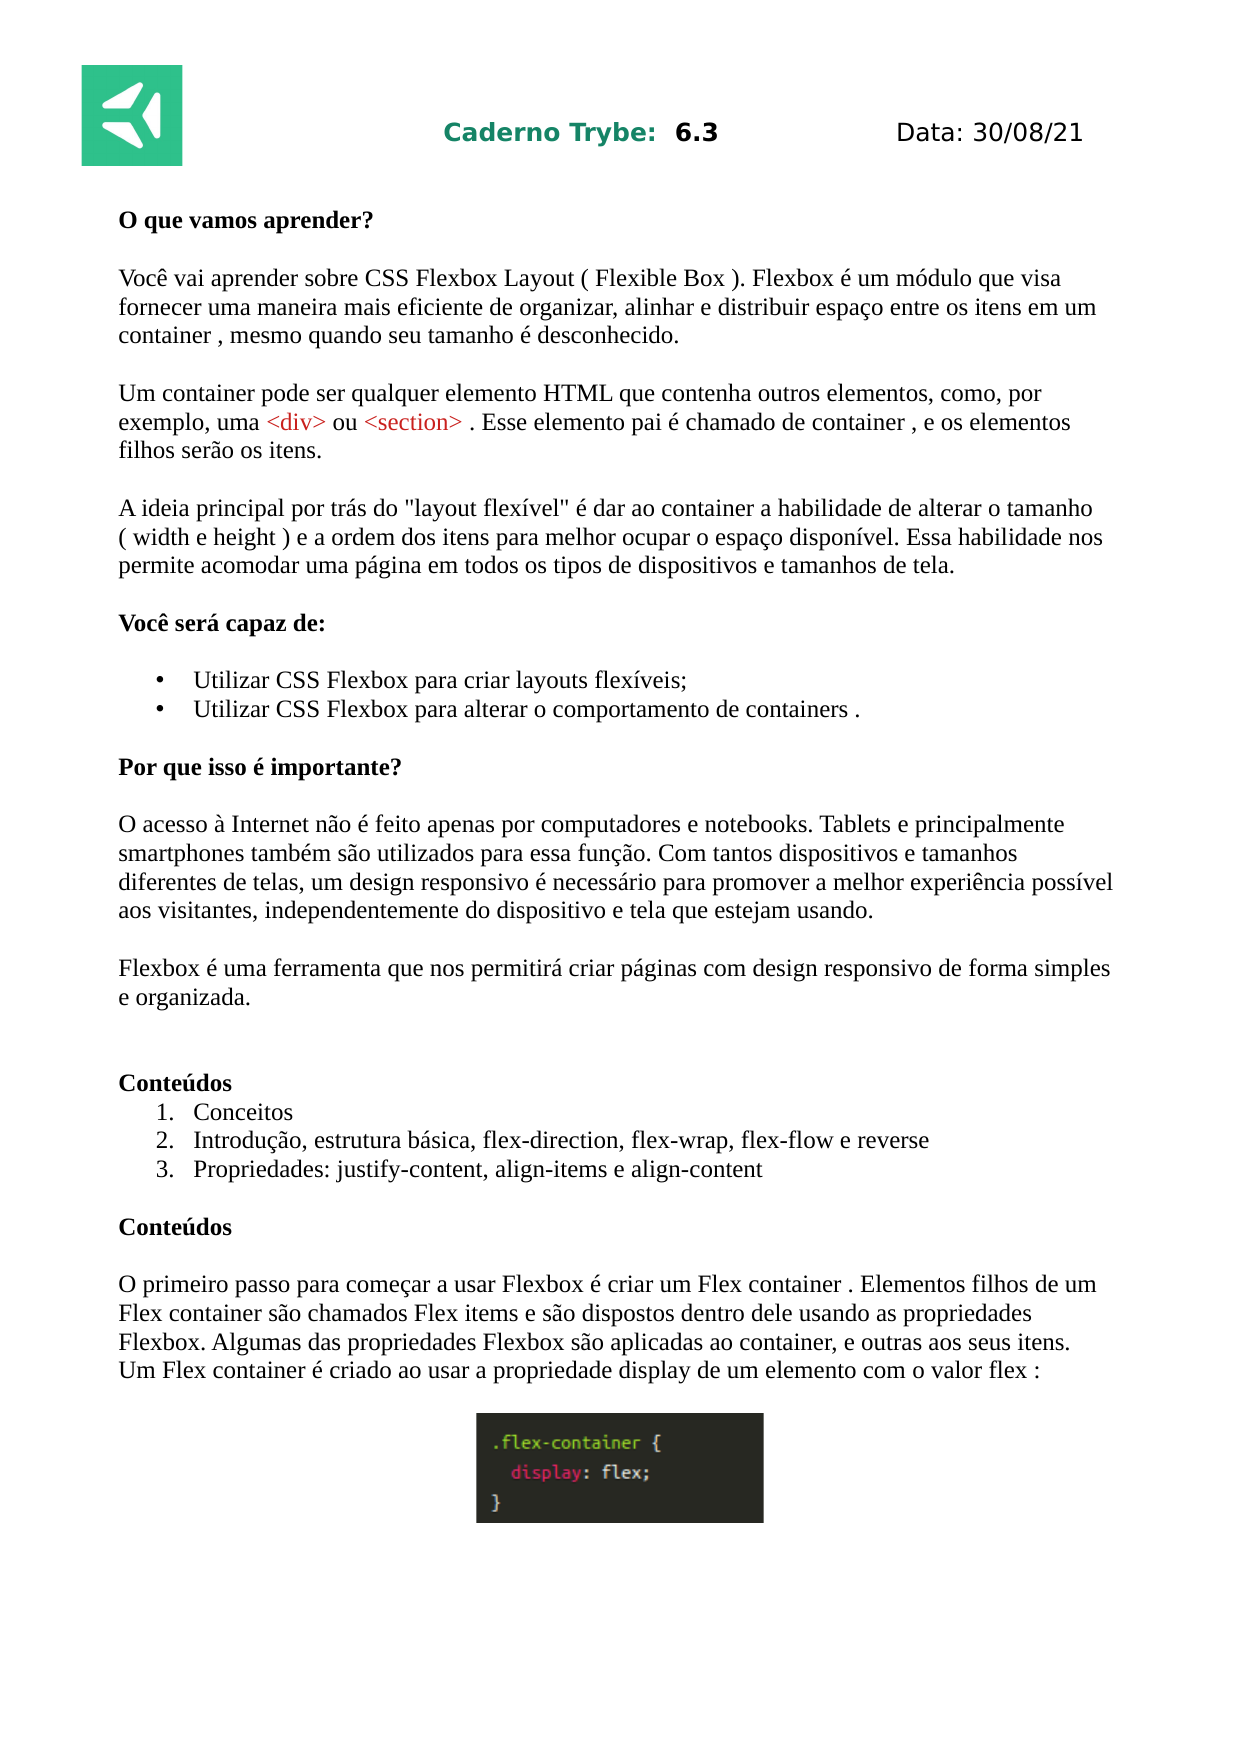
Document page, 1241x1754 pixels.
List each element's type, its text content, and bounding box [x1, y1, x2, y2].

list Introdução, estrutura básica, flex-direction, flex-wrap, flex-flow e reverse [156, 1126, 1122, 1154]
text Você será capaz de: [118, 608, 1122, 637]
picture [81, 65, 183, 166]
text Um container pode ser qualquer elemento HTML que contenha outros elementos, como, por exemplo, uma <div> ou <section> . Esse elemento pai é chamado de container , e os elementos filhos serão os itens. [118, 378, 1122, 464]
text O acesso à Internet não é feito apenas por computadores e notebooks. Tablets e principalmente smartphones também são utilizados para essa função. Com tantos dispositivos e tamanhos diferentes de telas, um design responsivo é necessário para promover a melhor experiência possível aos visitantes, independentemente do dispositivo e tela que estejam usando. [118, 809, 1122, 924]
list Conceitos [156, 1097, 1122, 1126]
text A ideia principal por trás do "layout flexível" é dar ao container a habilidade de alterar o tamanho ( width e height ) e a ordem dos itens para melhor ocupar o espaço disponível. Essa habilidade nos permite acomodar uma página em todos os tipos de dispositivos e tamanhos de tela. [118, 493, 1122, 579]
text Flexbox é uma ferramenta que nos permitirá criar páginas com design responsivo de forma simples e organizada. [118, 953, 1122, 1011]
list Utilizar CSS Flexbox para criar layouts flexíveis; [156, 666, 1122, 694]
list Propriedades: justify-content, align-items e align-content [156, 1154, 1122, 1183]
text Conteúdos [118, 1212, 1122, 1241]
text O que vamos aprender? [118, 206, 1122, 234]
list Utilizar CSS Flexbox para alterar o comportamento de containers . [156, 694, 1122, 723]
text Um Flex container é criado ao usar a propriedade display de um elemento com o valor flex : [118, 1356, 1122, 1384]
picture [476, 1413, 764, 1523]
text Por que isso é importante? [118, 752, 1122, 781]
text Você vai aprender sobre CSS Flexbox Layout ( Flexible Box ). Flexbox é um módulo que visa fornecer uma maneira mais eficiente de organizar, alinhar e distribuir espaço entre os itens em um container , mesmo quando seu tamanho é desconhecido. [118, 263, 1122, 349]
text Conteúdos [118, 1068, 1122, 1097]
text O primeiro passo para começar a usar Flexbox é criar um Flex container . Elementos filhos de um Flex container são chamados Flex items e são dispostos dentro dele usando as propriedades Flexbox. Algumas das propriedades Flexbox são aplicadas ao container, e outras aos seus itens. [118, 1269, 1122, 1356]
